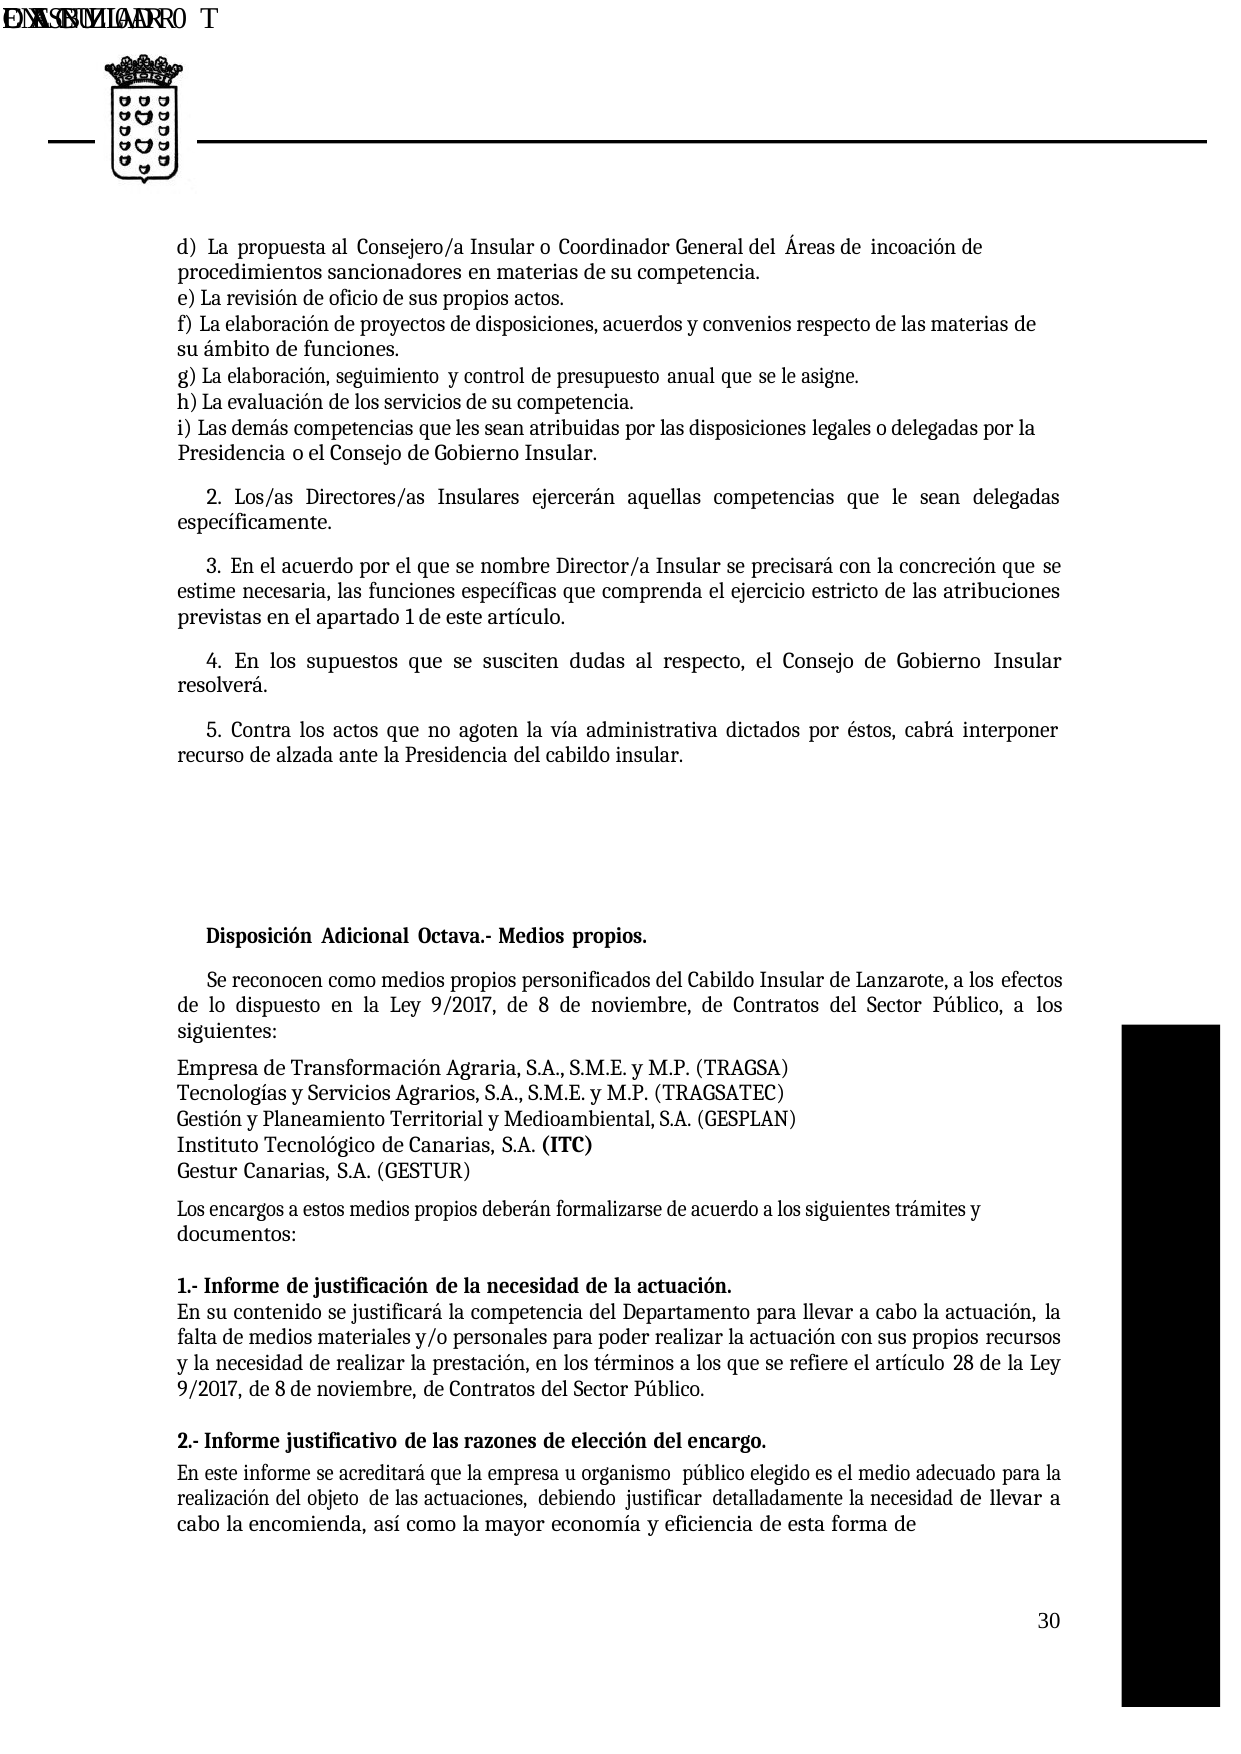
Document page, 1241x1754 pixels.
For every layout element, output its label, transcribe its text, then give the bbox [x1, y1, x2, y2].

text Los encargos a estos medios propios deberán formalizarse de acuerdo a los siguientes trámites y documentos: [177, 1195, 1074, 1247]
text Empresa de Transformación Agraria, S.A., S.M.E. y M.P. (TRAGSA) Tecnologías y Servicios Agrarios, S.A., S.M.E. y M.P. (TRAGSATEC) Gestión y Planeamiento Territorial y Medioambiental, S.A. (GESPLAN) Instituto Tecnológico de Canarias, S.A. (ITC) [177, 1054, 830, 1158]
list En el acuerdo por el que se nombre Director/a Insular se precisará con la concreción que se estime necesaria, las funciones específicas que comprenda el ejercicio estricto de las atribuciones previstas en el apartado 1 de este artículo. [177, 553, 1061, 630]
list Contra los actos que no agoten la vía administrativa dictados por éstos, cabrá interponer recurso de alzada ante la Presidencia del cabildo insular. [177, 717, 1061, 768]
subtitle Disposición Adicional Octava.- Medios propios. [206, 923, 1230, 949]
list Los/as Directores/as Insulares ejercerán aquellas competencias que le sean delegadas específicamente. [177, 484, 1060, 535]
text En este informe se acreditará que la empresa u organismo público elegido es el medio adecuado para la realización del objeto de las actuaciones, debiendo justificar detalladamente la necesidad de llevar a cabo la encomienda, así como la mayor economía y eficiencia de esta forma de [177, 1460, 1061, 1537]
list La elaboración de proyectos de disposiciones, acuerdos y convenios respecto de las materias de su ámbito de funciones. [177, 311, 1061, 363]
text Se reconocen como medios propios personificados del Cabildo Insular de Lanzarote, a los efectos de lo dispuesto en la Ley 9/2017, de 8 de noviembre, de Contratos del Sector Público, a los siguientes: [177, 966, 1062, 1044]
text En su contenido se justificará la competencia del Departamento para llevar a cabo la actuación, la falta de medios materiales y/o personales para poder realizar la actuación con sus propios recursos y la necesidad de realizar la prestación, en los términos a los que se refiere el artículo 28 de la Ley 9/2017, de 8 de noviembre, de Contratos del Sector Público. [177, 1299, 1061, 1402]
list La elaboración, seguimiento y control de presupuesto anual que se le asigne. [178, 363, 1230, 389]
subtitle 2.- Informe justificativo de las razones de elección del encargo. [177, 1428, 1121, 1454]
list La propuesta al Consejero/a Insular o Coordinador General del Áreas de incoación de procedimientos sancionadores en materias de su competencia. [177, 234, 1061, 285]
list La evaluación de los servicios de su competencia. [177, 389, 1230, 415]
text Gestur Canarias, S.A. (GESTUR) [177, 1158, 1121, 1184]
list La revisión de oficio de sus propios actos. [177, 285, 1230, 311]
subtitle 1.- Informe de justificación de la necesidad de la actuación. [177, 1272, 1121, 1299]
list En los supuestos que se susciten dudas al respecto, el Consejo de Gobierno Insular resolverá. [177, 648, 1061, 699]
picture [95, 38, 197, 194]
list Las demás competencias que les sean atribuidas por las disposiciones legales o delegadas por la Presidencia o el Consejo de Gobierno Insular. [177, 415, 1061, 466]
